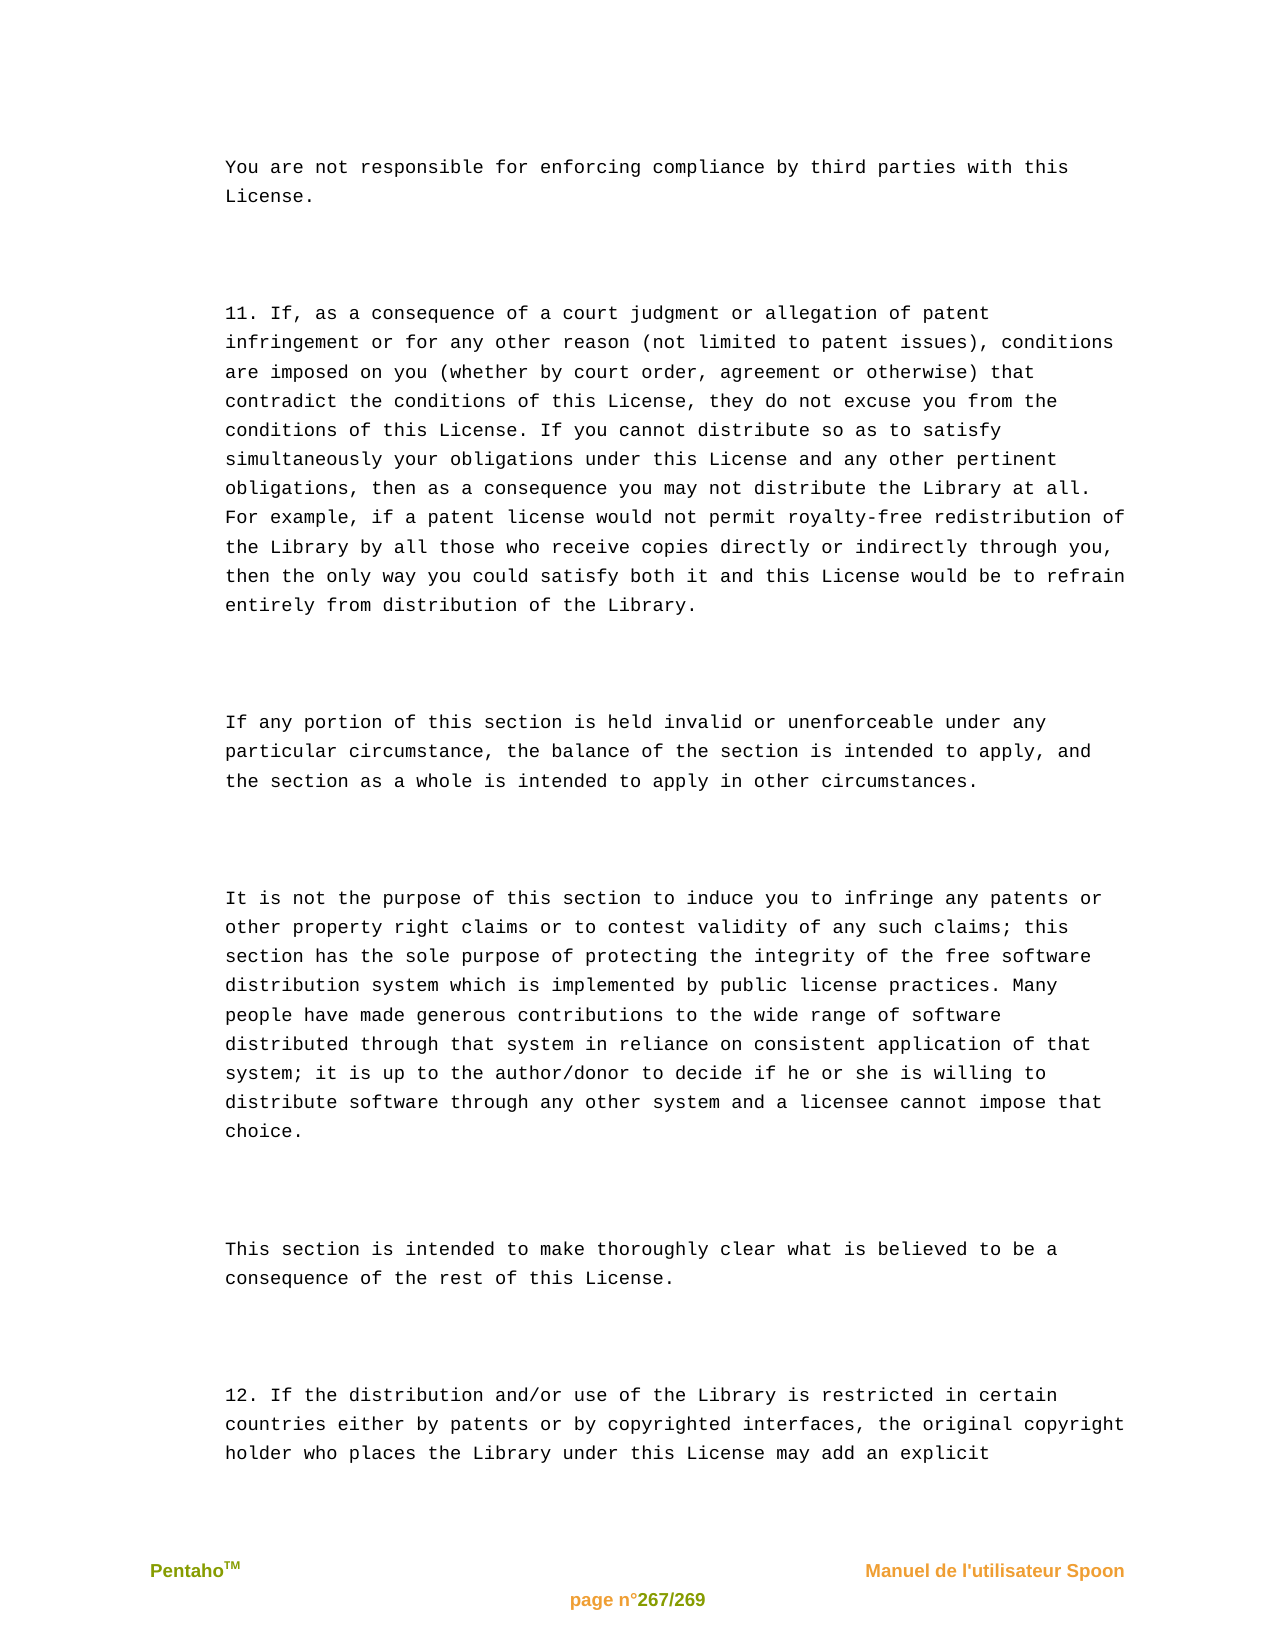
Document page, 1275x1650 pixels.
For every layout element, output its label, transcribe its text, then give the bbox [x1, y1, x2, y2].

text You are not responsible for enforcing compliance by third parties with this License. [225, 150, 1125, 208]
text If any portion of this section is held invalid or unenforceable under any particular circumstance, the balance of the section is intended to apply, and the section as a whole is intended to apply in other circumstances. [225, 705, 1125, 793]
text 12. If the distribution and/or use of the Library is restricted in certain countries either by patents or by copyrighted interfaces, the original copyright holder who places the Library under this License may add an explicit [225, 1378, 1125, 1466]
text This section is intended to make thoroughly clear what is believed to be a consequence of the rest of this License. [225, 1232, 1125, 1290]
text 11. If, as a consequence of a court judgment or allegation of patent infringement or for any other reason (not limited to patent issues), conditions are imposed on you (whether by court order, agreement or otherwise) that contradict the conditions of this License, they do not excuse you from the conditions of this License. If you cannot distribute so as to satisfy simultaneously your obligations under this License and any other pertinent obligations, then as a consequence you may not distribute the Library at all. For example, if a patent license would not permit royalty-free redistribution of the Library by all those who receive copies directly or indirectly through you, then the only way you could satisfy both it and this License would be to refrain entirely from distribution of the Library. [225, 296, 1125, 617]
text It is not the purpose of this section to induce you to infringe any patents or other property right claims or to contest validity of any such claims; this section has the sole purpose of protecting the integrity of the free software distribution system which is implemented by public license practices. Many people have made generous contributions to the wide range of software distributed through that system in reliance on consistent application of that system; it is up to the author/donor to decide if he or she is willing to distribute software through any other system and a licensee cannot impose that choice. [225, 881, 1125, 1143]
